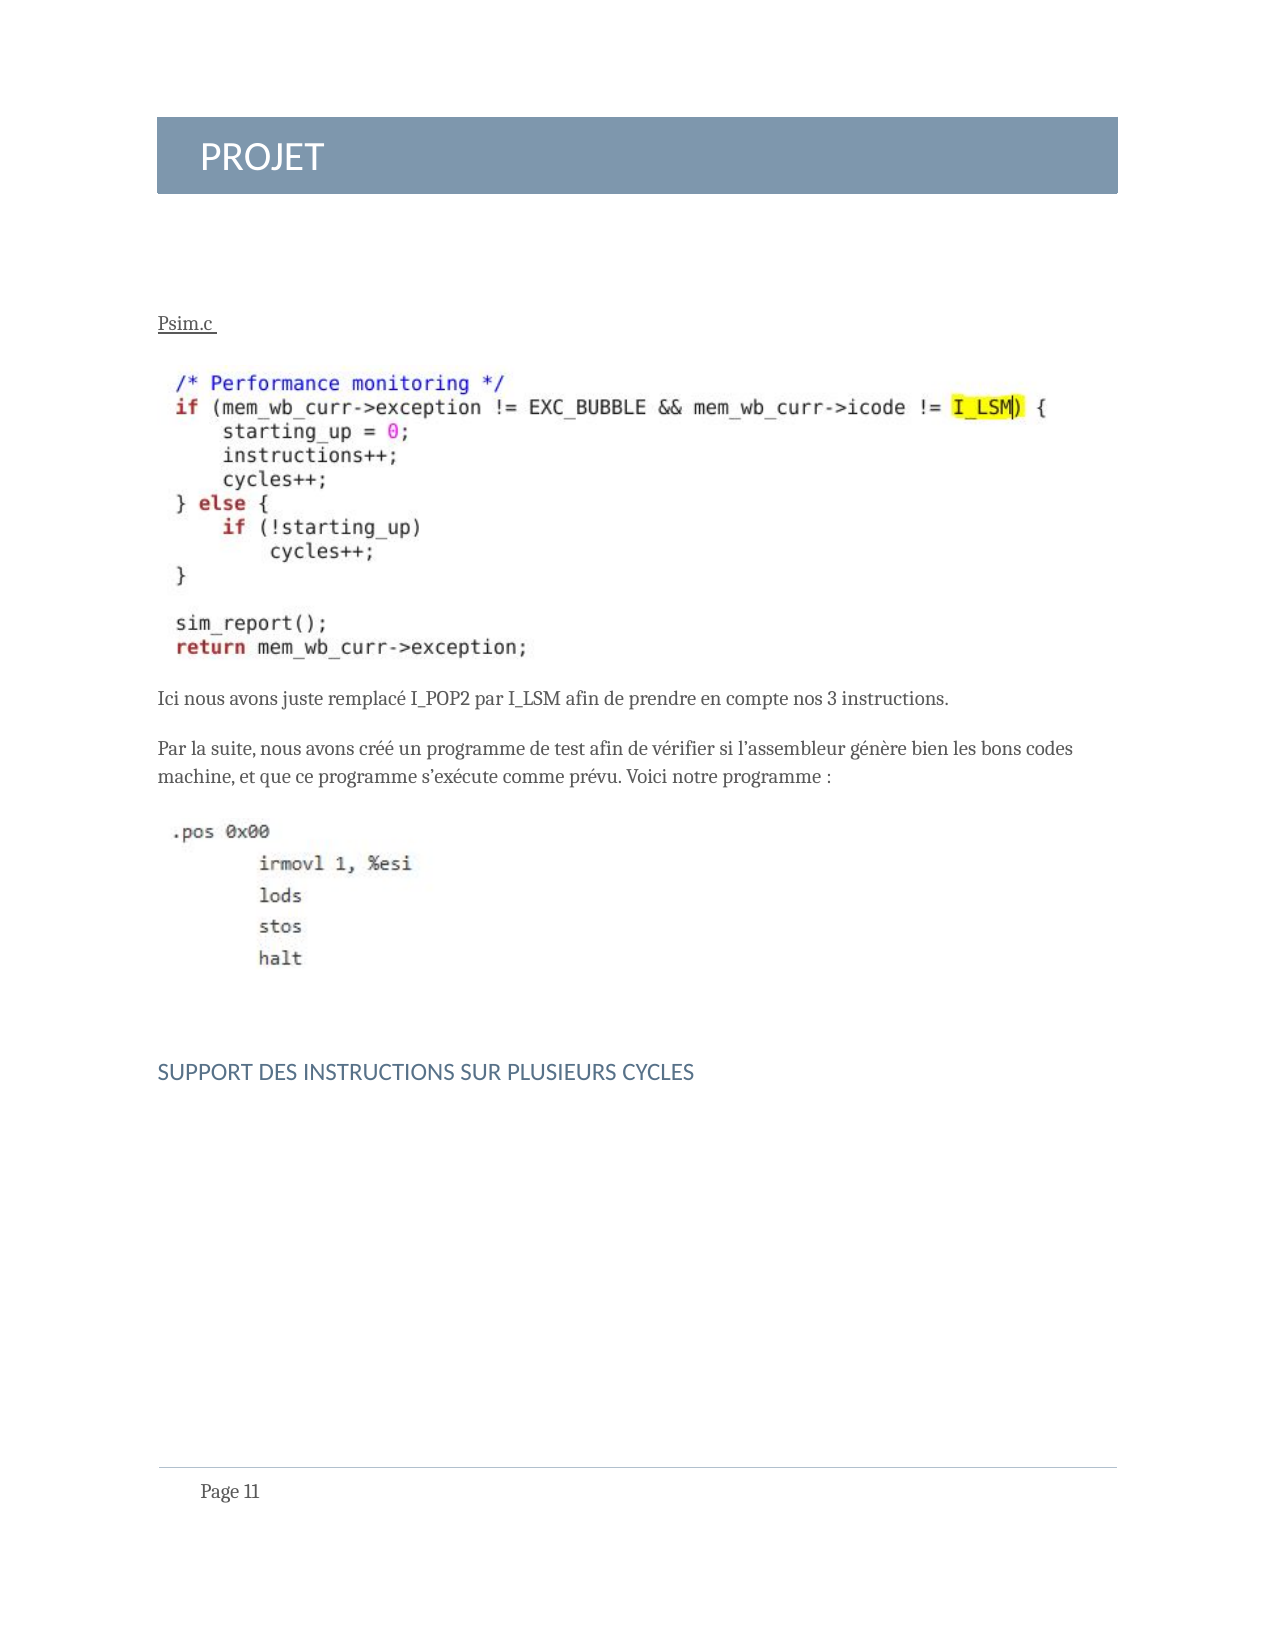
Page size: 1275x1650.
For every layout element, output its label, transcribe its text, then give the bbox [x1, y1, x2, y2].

picture [157, 365, 1118, 662]
text Par la suite, nous avons créé un programme de test afin de vérifier si l’assembleur génère bien les bons codes machine, et que ce programme s’exécute comme prévu. Voici notre programme : [157, 736, 1117, 789]
text Ici nous avons juste remplacé I_POP2 par I_LSM afin de prendre en compte nos 3 instructions. [157, 687, 1117, 711]
text Psim.c [157, 312, 1117, 336]
subtitle Support des instructions sur plusieurs cycles [157, 1056, 1117, 1087]
picture [157, 818, 475, 998]
